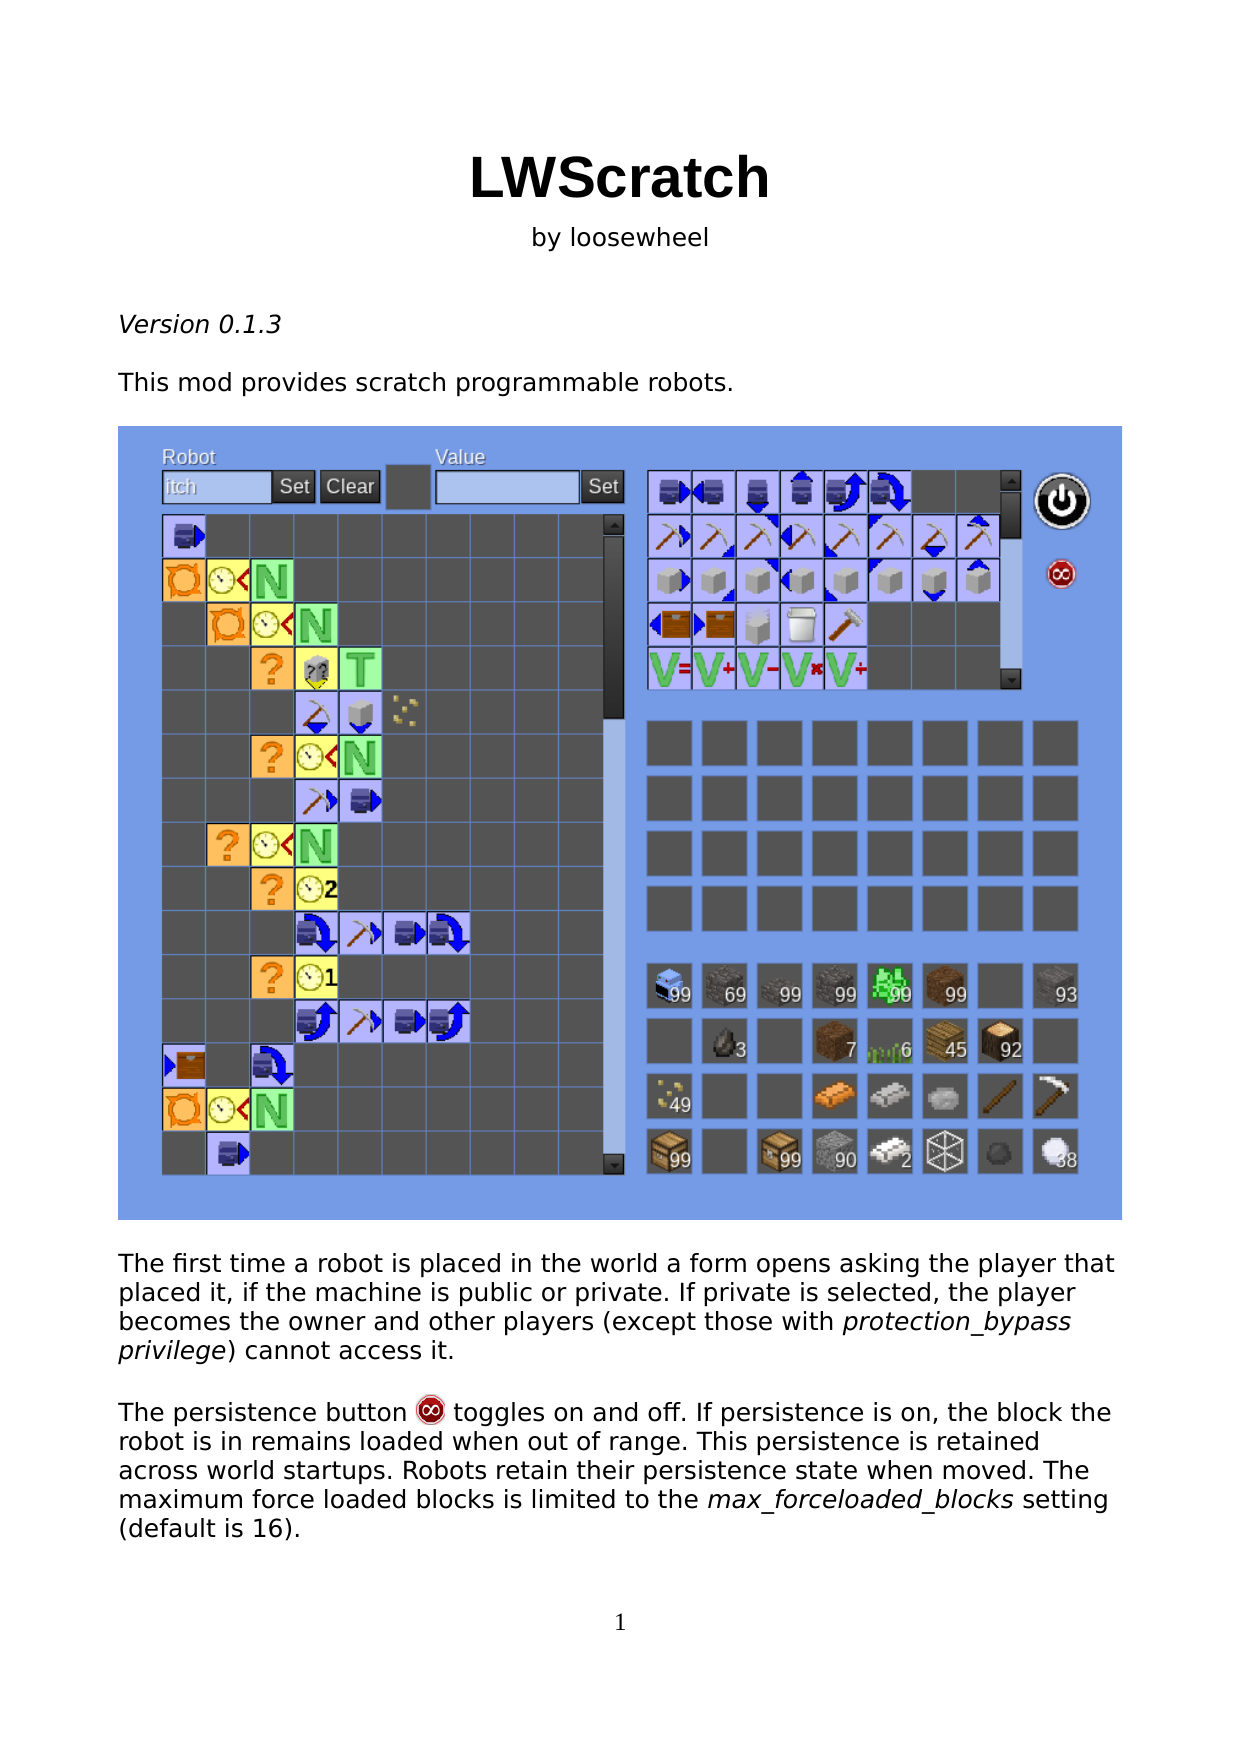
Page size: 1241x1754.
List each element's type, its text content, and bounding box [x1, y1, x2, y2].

picture [118, 426, 1123, 1220]
title LWScratch [118, 143, 1122, 210]
text The first time a robot is placed in the world a form opens asking the player that placed it, if the machine is public or private. If private is selected, the player becomes the owner and other players (except those with protection_bypass privilege) cannot access it. [118, 1249, 1122, 1366]
text The persistence button toggles on and off. If persistence is on, the block the robot is in remains loaded when out of range. This persistence is retained across world startups. Robots retain their persistence state when moved. The maximum force loaded blocks is limited to the max_forceloaded_blocks setting (default is 16). [118, 1395, 1122, 1543]
text Version 0.1.3 [118, 310, 1122, 339]
text This mod provides scratch programmable robots. [118, 368, 1122, 397]
picture [415, 1394, 445, 1425]
text by loosewheel [118, 223, 1122, 252]
